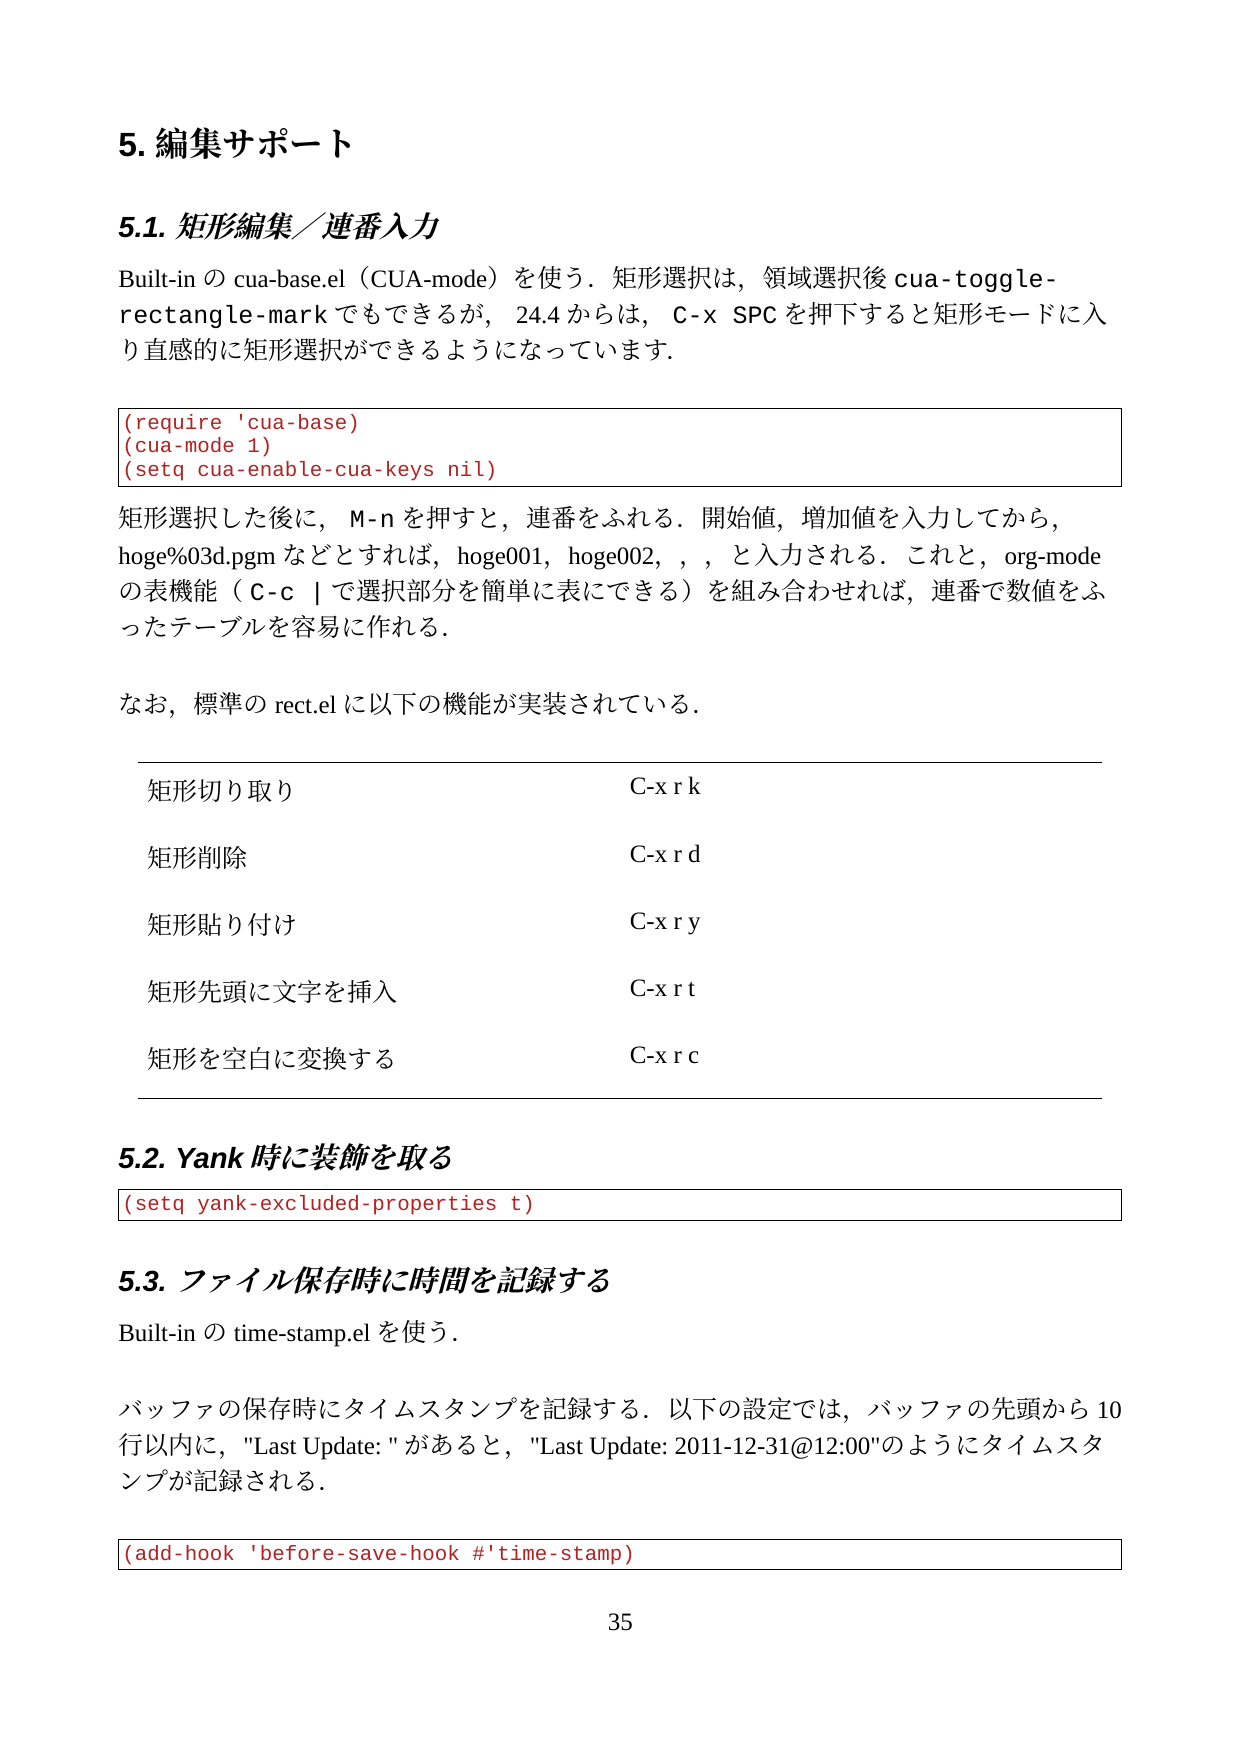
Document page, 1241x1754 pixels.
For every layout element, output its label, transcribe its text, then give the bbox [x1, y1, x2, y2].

table_cell C-x r t [620, 964, 1102, 1031]
table_cell 矩形を空白に変換する [138, 1031, 620, 1098]
text 矩形選択した後に， M-n を押すと，連番をふれる．開始値，増加値を入力してから，hoge%03d.pgm などとすれば，hoge001，hoge002，，，と入力される．これと，org-mode の表機能（ C-c | で選択部分を簡単に表にできる）を組み合わせれば，連番で数値をふったテーブルを容易に作れる． [118, 499, 1122, 672]
table_cell 矩形削除 [138, 829, 620, 896]
table_header 矩形切り取り [138, 763, 620, 829]
table_cell C-x r d [620, 829, 1102, 896]
text (require 'cua-base) [119, 409, 1121, 432]
table_cell C-x r c [620, 1031, 1102, 1098]
table_cell 矩形先頭に文字を挿入 [138, 964, 620, 1031]
text バッファの保存時にタイムスタンプを記録する．以下の設定では，バッファの先頭から10行以内に，"Last Update: " があると，"Last Update: 2011-12-31@12:00"のようにタイムスタンプが記録される． [118, 1390, 1122, 1526]
subtitle 矩形編集／連番入力 [118, 204, 1122, 246]
subtitle Yank時に装飾を取る [118, 1135, 1122, 1177]
text (setq yank-excluded-properties t) [119, 1190, 1121, 1220]
text なお，標準の rect.el に以下の機能が実装されている． [118, 685, 1122, 749]
subtitle ファイル保存時に時間を記録する [118, 1258, 1122, 1300]
text (cua-mode 1) [119, 432, 1121, 455]
text (setq cua-enable-cua-keys nil) [119, 455, 1121, 486]
text Built-in の time-stamp.el を使う． [118, 1313, 1122, 1377]
table_header C-x r k [620, 763, 1102, 829]
subtitle 編集サポート [118, 118, 1122, 166]
text Built-in の cua-base.el（CUA-mode）を使う．矩形選択は，領域選択後 cua-toggle-rectangle-mark でもできるが， 24.4 からは， C-x SPC を押下すると矩形モードに入り直感的に矩形選択ができるようになっています． [118, 258, 1122, 395]
text (add-hook 'before-save-hook #'time-stamp) [119, 1540, 1121, 1569]
table_cell 矩形貼り付け [138, 896, 620, 964]
table_cell C-x r y [620, 896, 1102, 964]
